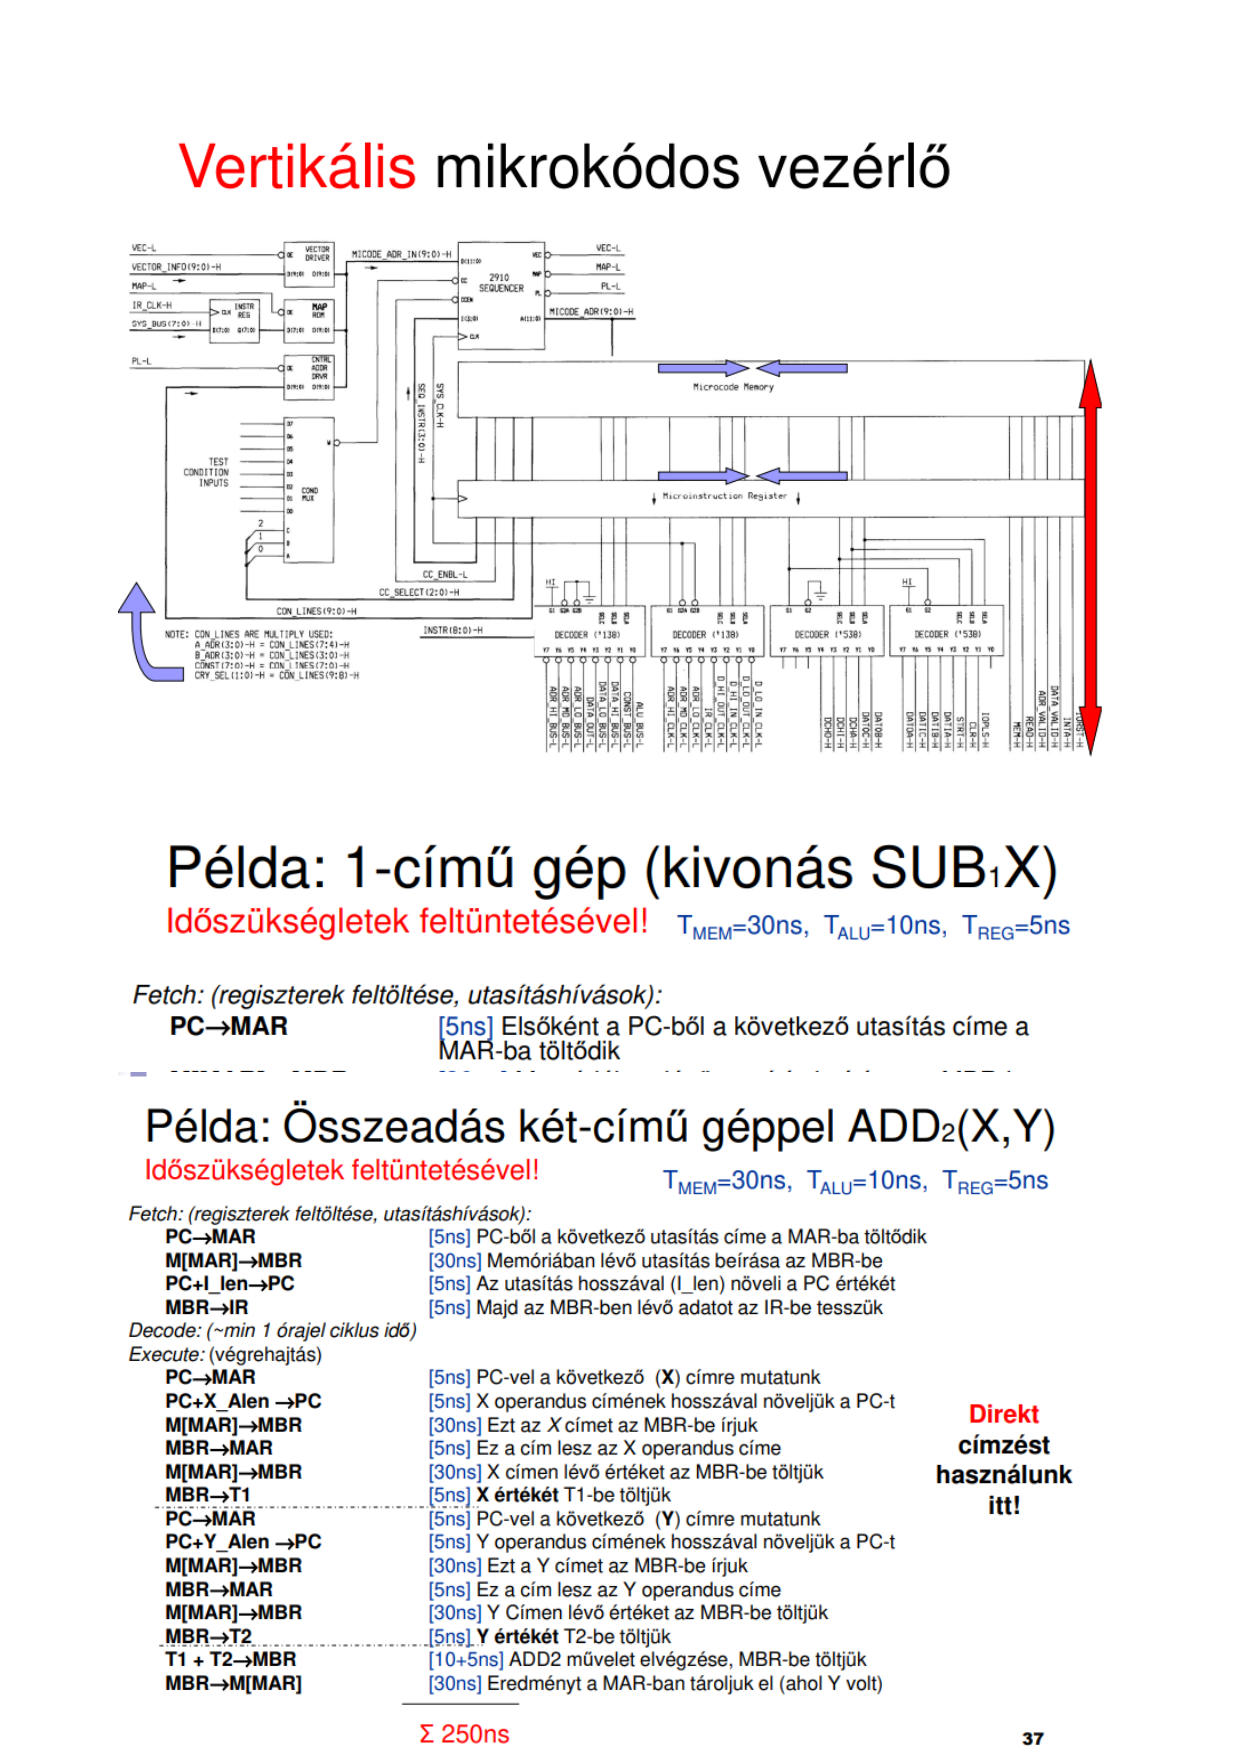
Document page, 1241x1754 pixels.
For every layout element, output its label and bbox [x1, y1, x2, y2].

picture [118, 836, 1123, 1754]
picture [118, 118, 1123, 768]
